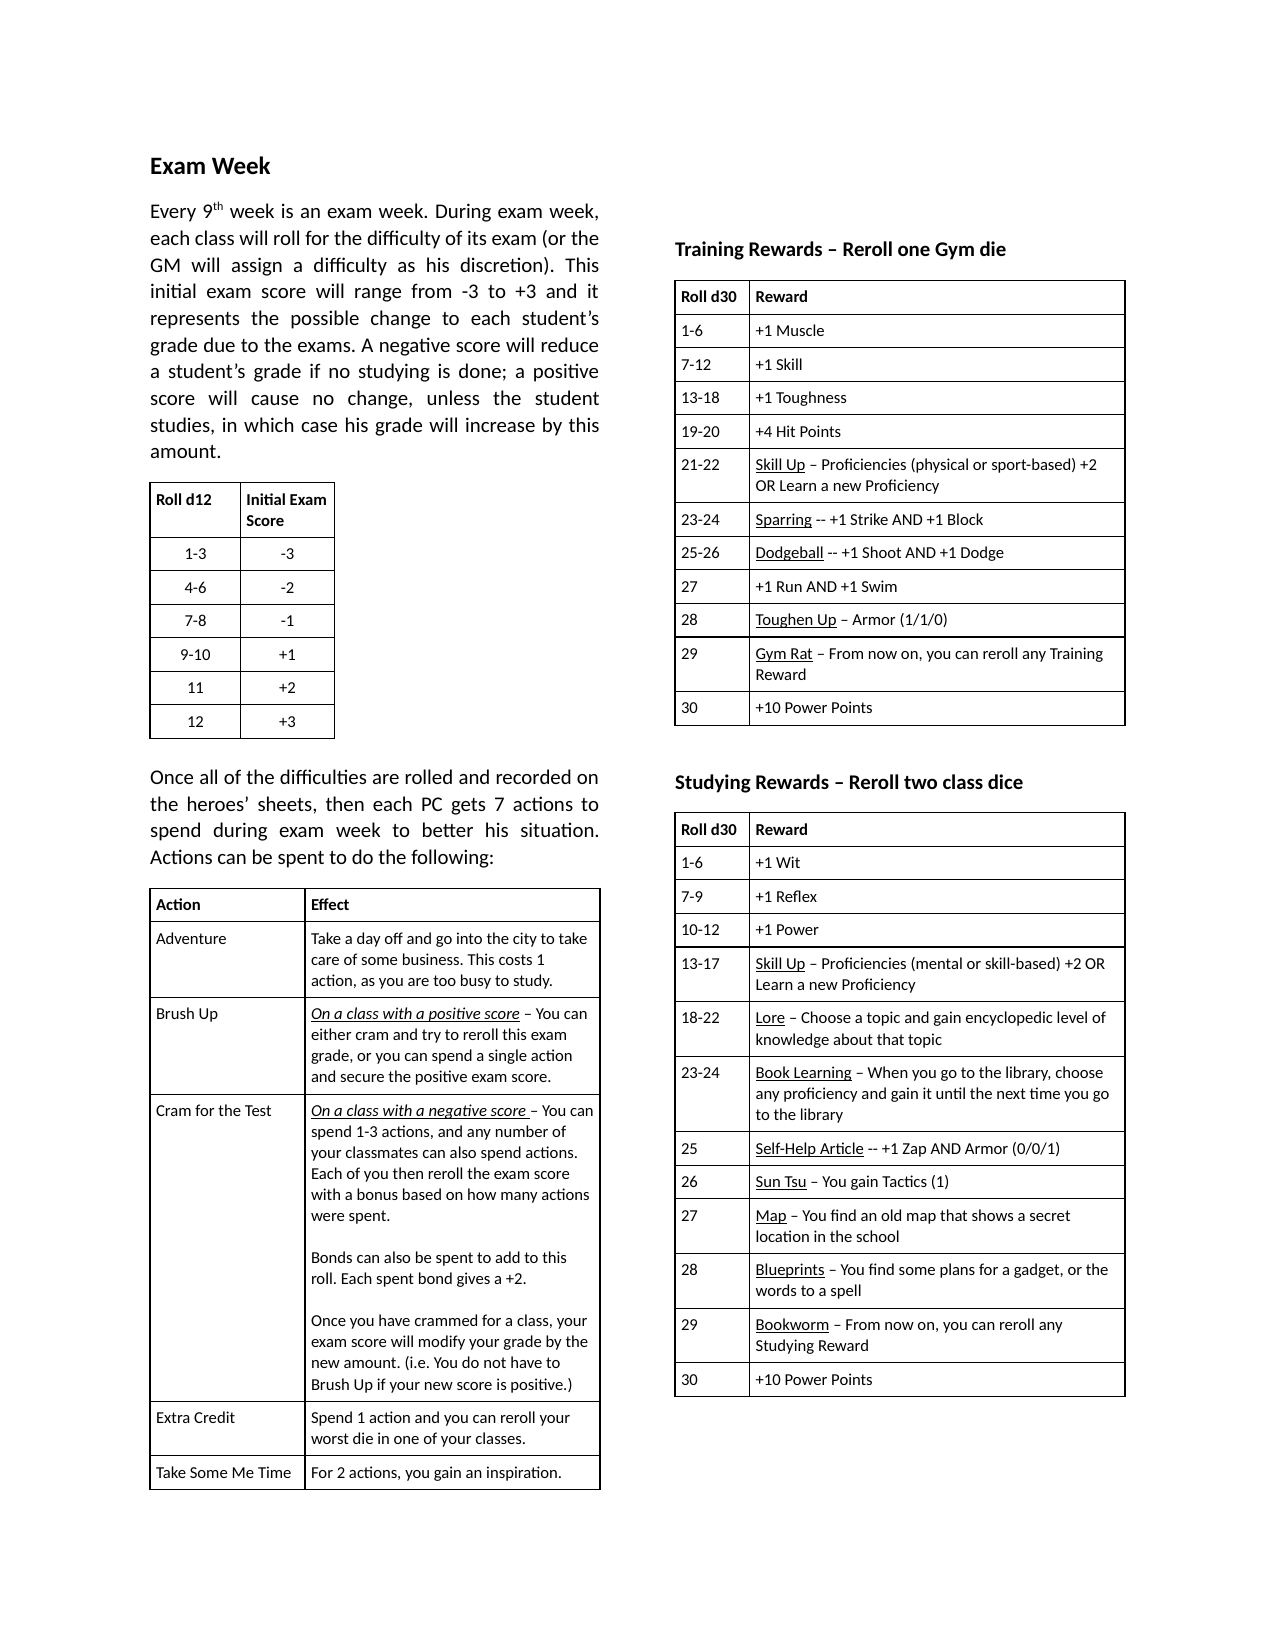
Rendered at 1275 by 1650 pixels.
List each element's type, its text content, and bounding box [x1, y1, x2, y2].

table_cell 18-22 [676, 1002, 749, 1056]
table_cell Lore – Choose a topic and gain encyclopedic level of knowledge about that topic [750, 1002, 1124, 1056]
table_cell Sun Tsu – You gain Tactics (1) [750, 1166, 1124, 1198]
table_cell Blueprints – You find some plans for a gadget, or the words to a spell [750, 1254, 1124, 1307]
table_cell 11 [151, 672, 240, 704]
table_cell 1-6 [676, 847, 749, 879]
table_cell -3 [241, 538, 334, 570]
table_cell +3 [241, 705, 334, 738]
table_cell 30 [676, 692, 749, 724]
table_cell On a class with a positive score – You can either cram and try to reroll this exam grade, or you can spend a single action and secure the positive exam score. [306, 998, 599, 1093]
table_cell 4-6 [151, 571, 240, 604]
table_cell +1 Reflex [750, 880, 1124, 913]
table_header Roll d12 [151, 483, 240, 537]
table_cell 13-18 [676, 382, 749, 414]
table_cell Dodgeball -- +1 Shoot AND +1 Dodge [750, 537, 1124, 569]
table_cell Adventure [151, 922, 304, 997]
table_cell 27 [676, 570, 749, 603]
text Once all of the difficulties are rolled and recorded on the heroes’ sheets, then each PC gets 7 actions to spend during exam week to better his situation. Actions can be spent to do the following: [150, 764, 600, 870]
table_cell 1-3 [151, 538, 240, 570]
table_cell 25-26 [676, 537, 749, 569]
table_cell +4 Hit Points [750, 415, 1124, 448]
table_cell Skill Up – Proficiencies (mental or skill-based) +2 OR Learn a new Proficiency [750, 948, 1124, 1001]
text Every 9th week is an exam week. During exam week, each class will roll for the difficulty of its exam (or the GM will assign a difficulty as his discretion). This initial exam score will range from -3 to +3 and it represents the possible change to each student’s grade due to the exams. A negative score will reduce a student’s grade if no studying is done; a positive score will cause no change, unless the student studies, in which case his grade will increase by this amount. [150, 199, 600, 464]
table_cell -1 [241, 605, 334, 637]
table_cell Bookworm – From now on, you can reroll any Studying Reward [750, 1309, 1124, 1362]
table_cell 26 [676, 1166, 749, 1198]
table_header Action [151, 889, 304, 921]
table_cell 23-24 [676, 1057, 749, 1131]
table_cell For 2 actions, you gain an inspiration. [306, 1456, 599, 1489]
table_cell 29 [676, 1309, 749, 1362]
text Training Rewards – Reroll one Gym die [675, 237, 1125, 262]
table_cell Skill Up – Proficiencies (physical or sport-based) +2 OR Learn a new Proficiency [750, 449, 1124, 502]
table_header Initial Exam Score [241, 483, 334, 537]
table_cell +10 Power Points [750, 692, 1124, 724]
table_cell +2 [241, 672, 334, 704]
table_header Effect [306, 889, 599, 921]
table_cell Sparring -- +1 Strike AND +1 Block [750, 503, 1124, 536]
table_cell 9-10 [151, 638, 240, 671]
table_cell Extra Credit [151, 1402, 304, 1455]
text Studying Rewards – Reroll two class dice [675, 769, 1125, 794]
table_cell Cram for the Test [151, 1095, 304, 1401]
table_cell 12 [151, 705, 240, 738]
table_cell Gym Rat – From now on, you can reroll any Training Reward [750, 638, 1124, 691]
table_cell Self-Help Article -- +1 Zap AND Armor (0/0/1) [750, 1132, 1124, 1165]
table_cell +1 [241, 638, 334, 671]
table_cell 7-9 [676, 880, 749, 913]
table_cell +1 Run AND +1 Swim [750, 570, 1124, 603]
table_cell +1 Muscle [750, 315, 1124, 347]
table_cell Map – You find an old map that shows a secret location in the school [750, 1199, 1124, 1253]
table_cell Toughen Up – Armor (1/1/0) [750, 604, 1124, 636]
table_cell 23-24 [676, 503, 749, 536]
table_cell Brush Up [151, 998, 304, 1093]
table_cell +10 Power Points [750, 1363, 1124, 1396]
table_cell Take Some Me Time [151, 1456, 304, 1489]
table_cell 1-6 [676, 315, 749, 347]
table_cell Spend 1 action and you can reroll your worst die in one of your classes. [306, 1402, 599, 1455]
table_cell -2 [241, 571, 334, 604]
table_header Roll d30 [676, 281, 749, 313]
table_cell 19-20 [676, 415, 749, 448]
table_cell 7-8 [151, 605, 240, 637]
table_cell +1 Skill [750, 348, 1124, 381]
table_cell 28 [676, 604, 749, 636]
table_cell 29 [676, 638, 749, 691]
table_cell 21-22 [676, 449, 749, 502]
text Exam Week [150, 150, 600, 181]
table_cell +1 Power [750, 914, 1124, 946]
table_cell 25 [676, 1132, 749, 1165]
table_cell Book Learning – When you go to the library, choose any proficiency and gain it until the next time you go to the library [750, 1057, 1124, 1131]
table_cell +1 Toughness [750, 382, 1124, 414]
table_cell 28 [676, 1254, 749, 1307]
table_cell 7-12 [676, 348, 749, 381]
table_cell 30 [676, 1363, 749, 1396]
table_header Reward [750, 813, 1124, 846]
table_header Roll d30 [676, 813, 749, 846]
table_cell +1 Wit [750, 847, 1124, 879]
table_header Reward [750, 281, 1124, 313]
table_cell 10-12 [676, 914, 749, 946]
table_cell On a class with a negative score – You can spend 1-3 actions, and any number of your classmates can also spend actions. Each of you then reroll the exam score with a bonus based on how many actions were spent. Bonds can also be spent to add to this roll. Each spent bond gives a +2. Once you have crammed for a class, your exam score will modify your grade by the new amount. (i.e. You do not have to Brush Up if your new score is positive.) [306, 1095, 599, 1401]
table_cell Take a day off and go into the city to take care of some business. This costs 1 action, as you are too busy to study. [306, 922, 599, 997]
table_cell 13-17 [676, 948, 749, 1001]
table_cell 27 [676, 1199, 749, 1253]
